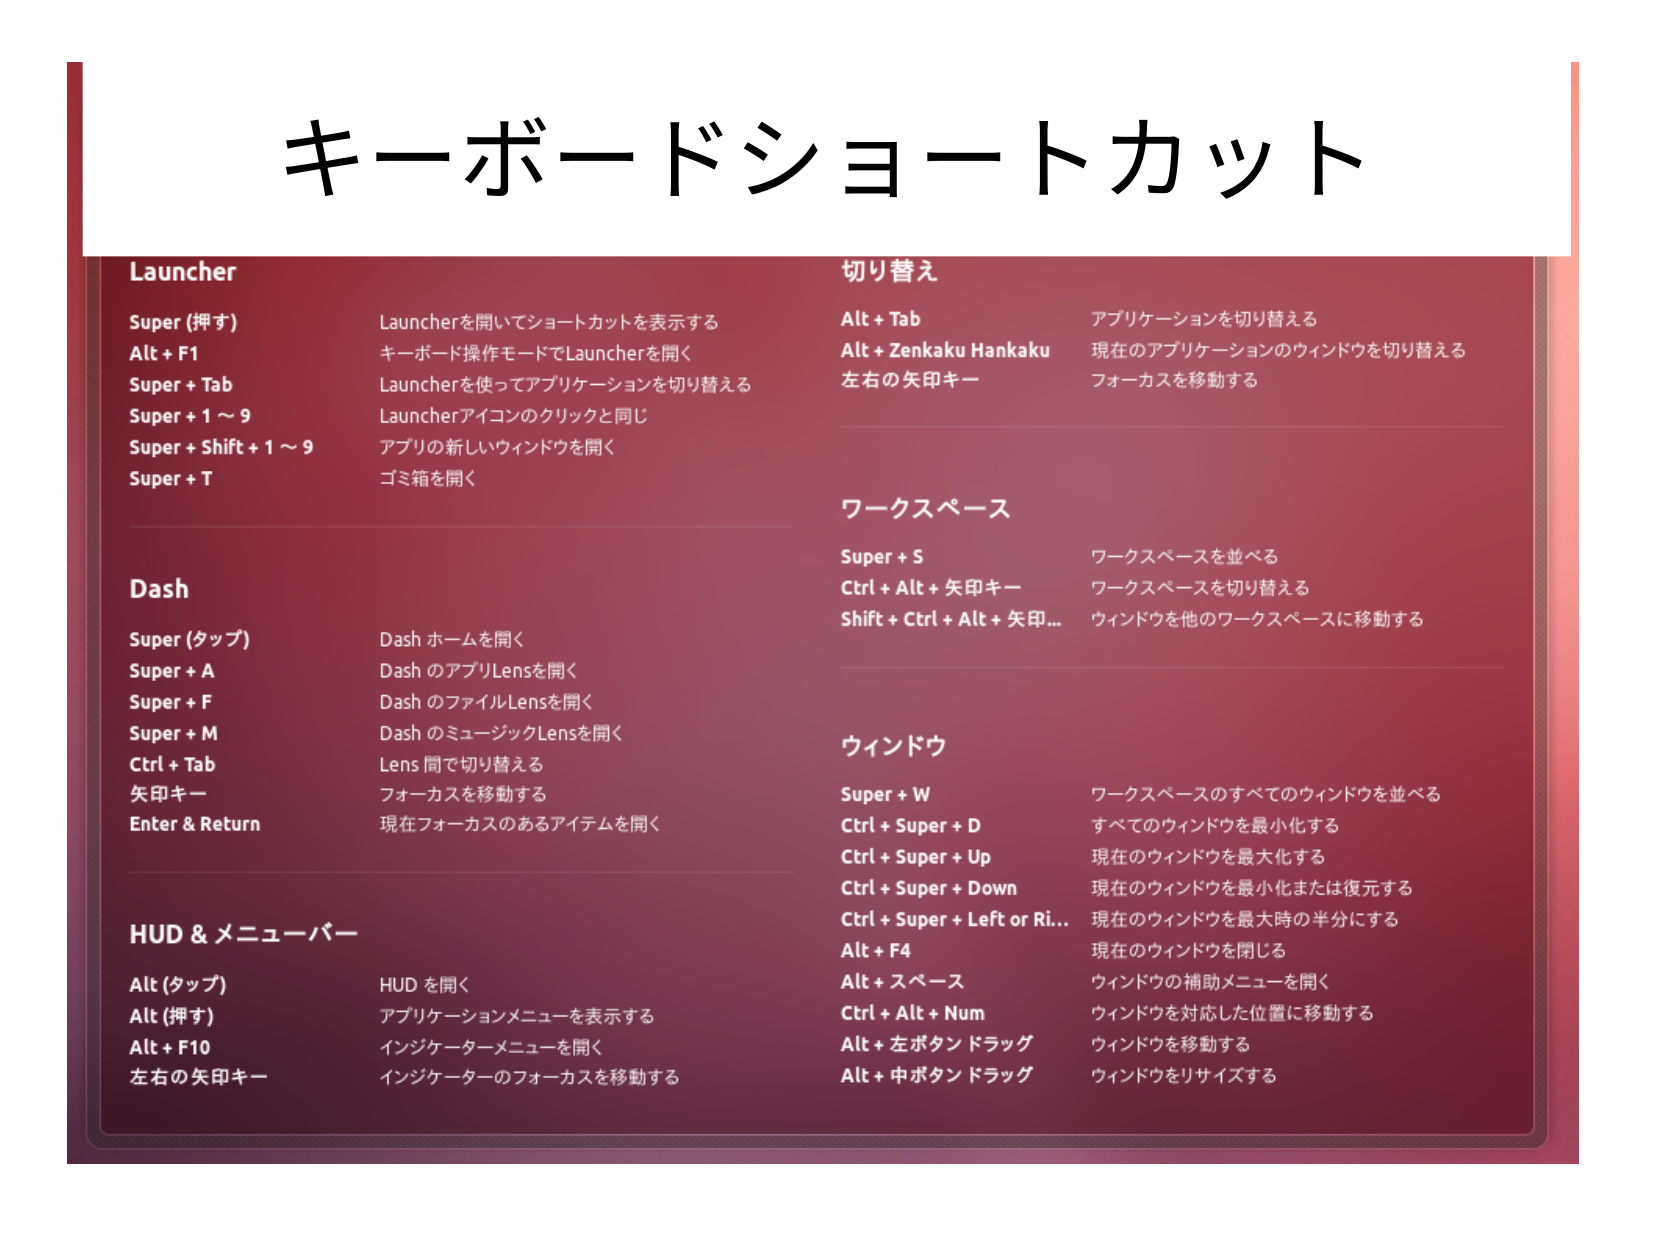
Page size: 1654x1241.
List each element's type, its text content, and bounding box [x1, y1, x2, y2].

picture [67, 62, 1579, 1164]
title キーボードショートカット [82, 49, 1571, 257]
